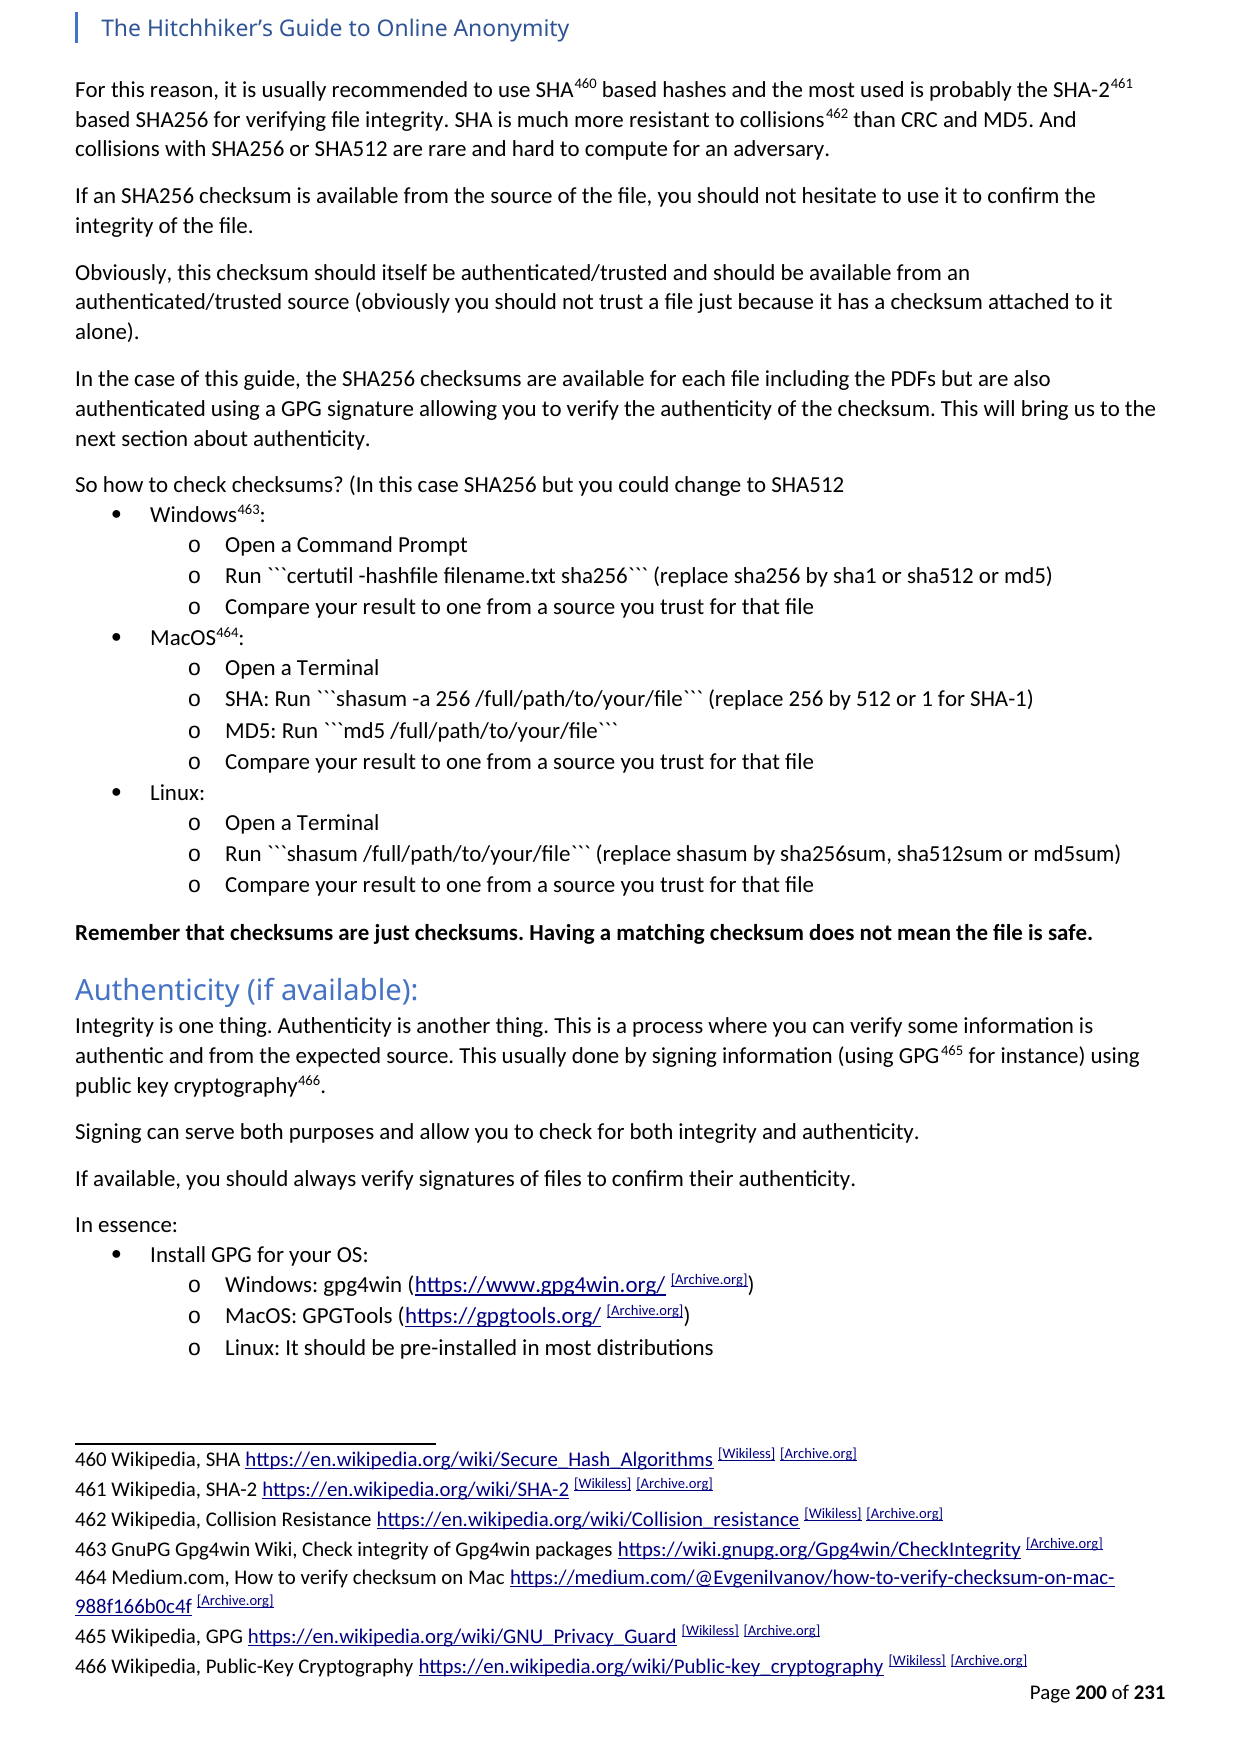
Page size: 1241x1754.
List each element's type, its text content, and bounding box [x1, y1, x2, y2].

list Compare your result to one from a source you trust for that file [187, 870, 1165, 899]
list MacOS: GPGTools (https://gpgtools.org/ [Archive.org]) [187, 1302, 1165, 1331]
list Open a Command Prompt [187, 530, 1165, 559]
list Run ```certutil -hashfile filename.txt sha256``` (replace sha256 by sha1 or sha512 or md5) [187, 561, 1165, 590]
text Remember that checksums are just checksums. Having a matching checksum does not mean the file is safe. [75, 918, 1165, 946]
list Compare your result to one from a source you trust for that file [187, 592, 1165, 622]
text Wikipedia, GPG https://en.wikipedia.org/wiki/GNU_Privacy_Guard [Wikiless] [Archive.org] [75, 1621, 1165, 1649]
list Run ```shasum /full/path/to/your/file``` (replace shasum by sha256sum, sha512sum or md5sum) [187, 839, 1165, 868]
list Install GPG for your OS: [112, 1241, 1165, 1268]
text Wikipedia, Public-Key Cryptography https://en.wikipedia.org/wiki/Public-key_cryptography [Wikiless] [Archive.org] [75, 1651, 1165, 1679]
list Linux: It should be pre-installed in most distributions [187, 1333, 1165, 1362]
list Open a Terminal [187, 653, 1165, 683]
subtitle Authenticity (if available): [75, 969, 1165, 1008]
text Wikipedia, SHA-2 https://en.wikipedia.org/wiki/SHA-2 [Wikiless] [Archive.org] [75, 1474, 1165, 1502]
list SHA: Run ```shasum -a 256 /full/path/to/your/file``` (replace 256 by 512 or 1 for SHA-1) [187, 684, 1165, 714]
text If an SHA256 checksum is available from the source of the file, you should not hesitate to use it to confirm the integrity of the file. [75, 181, 1165, 239]
list Windows: [112, 500, 1165, 528]
list GnuPG Gpg4win Wiki, Check integrity of Gpg4win packages https://wiki.gnupg.org/Gpg4win/CheckIntegrity [Archive.org] [75, 1534, 1165, 1562]
list Compare your result to one from a source you trust for that file [187, 747, 1165, 776]
text In essence: [75, 1211, 1165, 1239]
list MacOS: [112, 623, 1165, 652]
text So how to check checksums? (In this case SHA256 but you could change to SHA512 [75, 470, 1165, 498]
list Linux: [112, 778, 1165, 806]
text Wikipedia, Collision Resistance https://en.wikipedia.org/wiki/Collision_resistance [Wikiless] [Archive.org] [75, 1504, 1165, 1532]
list Medium.com, How to verify checksum on Mac https://medium.com/@EvgeniIvanov/how-to-verify-checksum-on-mac-988f166b0c4f [Archive.org] [75, 1564, 1165, 1619]
text Integrity is one thing. Authenticity is another thing. This is a process where you can verify some information is authentic and from the expected source. This usually done by signing information (using GPG for instance) using public key cryptography. [75, 1011, 1165, 1099]
text If available, you should always verify signatures of files to confirm their authenticity. [75, 1164, 1165, 1192]
text In the case of this guide, the SHA256 checksums are available for each file including the PDFs but are also authenticated using a GPG signature allowing you to verify the authenticity of the checksum. This will bring us to the next section about authenticity. [75, 364, 1165, 452]
list MD5: Run ```md5 /full/path/to/your/file``` [187, 716, 1165, 745]
text Signing can serve both purposes and allow you to check for both integrity and authenticity. [75, 1117, 1165, 1146]
text Wikipedia, SHA https://en.wikipedia.org/wiki/Secure_Hash_Algorithms [Wikiless] [Archive.org] [75, 1444, 1165, 1472]
list Windows: gpg4win (https://www.gpg4win.org/ [Archive.org]) [187, 1270, 1165, 1299]
list Open a Terminal [187, 808, 1165, 837]
text For this reason, it is usually recommended to use SHA based hashes and the most used is probably the SHA-2 based SHA256 for verifying file integrity. SHA is much more resistant to collisions than CRC and MD5. And collisions with SHA256 or SHA512 are rare and hard to compute for an adversary. [75, 75, 1165, 163]
text Obviously, this checksum should itself be authenticated/trusted and should be available from an authenticated/trusted source (obviously you should not trust a file just because it has a checksum attached to it alone). [75, 258, 1165, 345]
